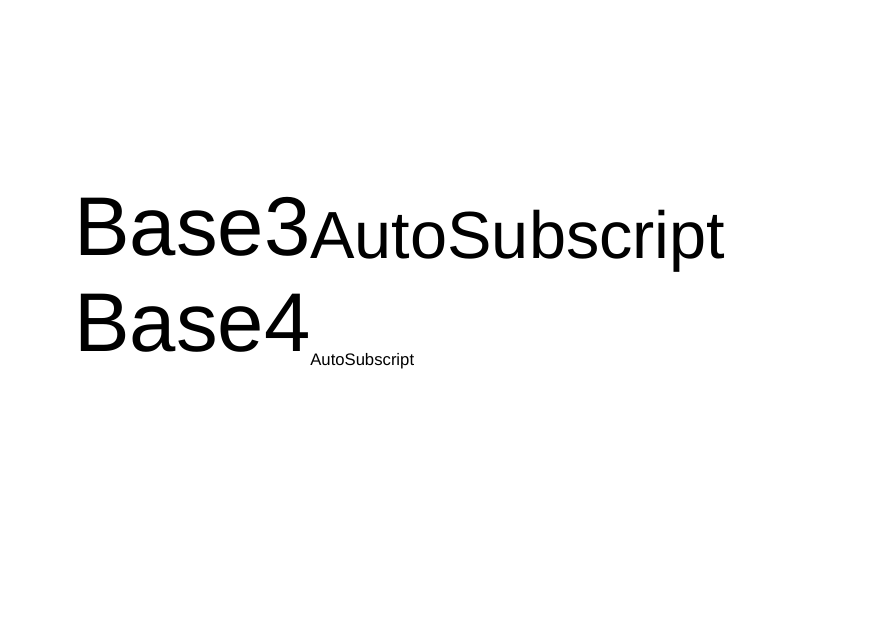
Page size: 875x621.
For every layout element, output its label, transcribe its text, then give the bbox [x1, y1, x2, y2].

text Base3AutoSubscript [74, 177, 800, 273]
text Base4AutoSubscript [74, 273, 800, 369]
